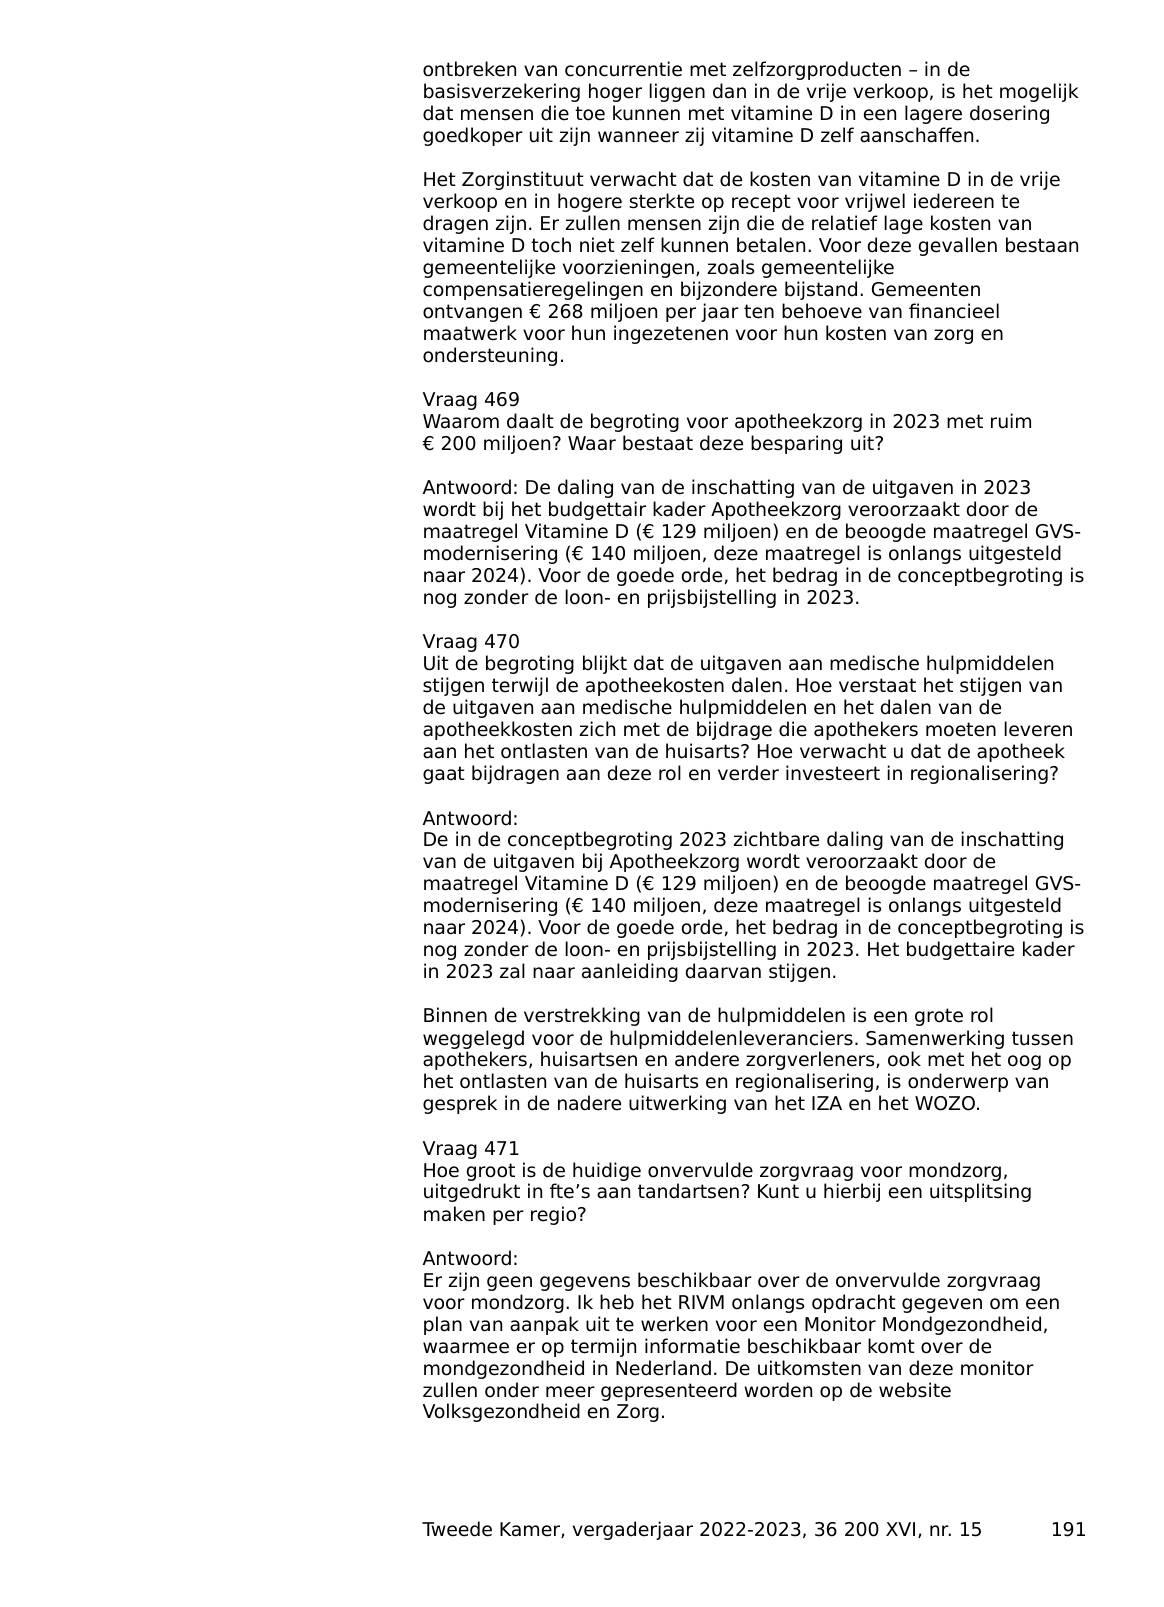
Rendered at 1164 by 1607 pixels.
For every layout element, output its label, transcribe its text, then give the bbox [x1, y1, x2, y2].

text Antwoord: [422, 1248, 1087, 1269]
text Antwoord: De daling van de inschatting van de uitgaven in 2023 wordt bij het budgettair kader Apotheekzorg veroorzaakt door de maatregel Vitamine D (€ 129 miljoen) en de beoogde maatregel GVS-modernisering (€ 140 miljoen, deze maatregel is onlangs uitgesteld naar 2024). Voor de goede orde, het bedrag in de conceptbegroting is nog zonder de loon- en prijsbijstelling in 2023. [422, 477, 1087, 609]
text ontbreken van concurrentie met zelfzorgproducten – in de basisverzekering hoger liggen dan in de vrije verkoop, is het mogelijk dat mensen die toe kunnen met vitamine D in een lagere dosering goedkoper uit zijn wanneer zij vitamine D zelf aanschaffen. [422, 59, 1087, 147]
text Vraag 471 [422, 1137, 1087, 1159]
text Binnen de verstrekking van de hulpmiddelen is een grote rol weggelegd voor de hulpmiddelenleveranciers. Samenwerking tussen apothekers, huisartsen en andere zorgverleners, ook met het oog op het ontlasten van de huisarts en regionalisering, is onderwerp van gesprek in de nadere uitwerking van het IZA en het WOZO. [422, 1005, 1087, 1115]
text Vraag 469 [422, 389, 1087, 411]
text Vraag 470 [422, 631, 1087, 653]
text Antwoord: [422, 807, 1087, 829]
text De in de conceptbegroting 2023 zichtbare daling van de inschatting van de uitgaven bij Apotheekzorg wordt veroorzaakt door de maatregel Vitamine D (€ 129 miljoen) en de beoogde maatregel GVS-modernisering (€ 140 miljoen, deze maatregel is onlangs uitgesteld naar 2024). Voor de goede orde, het bedrag in de conceptbegroting is nog zonder de loon- en prijsbijstelling in 2023. Het budgettaire kader in 2023 zal naar aanleiding daarvan stijgen. [422, 829, 1087, 983]
text Uit de begroting blijkt dat de uitgaven aan medische hulpmiddelen stijgen terwijl de apotheekosten dalen. Hoe verstaat het stijgen van de uitgaven aan medische hulpmiddelen en het dalen van de apotheekkosten zich met de bijdrage die apothekers moeten leveren aan het ontlasten van de huisarts? Hoe verwacht u dat de apotheek gaat bijdragen aan deze rol en verder investeert in regionalisering? [422, 653, 1087, 785]
text Hoe groot is de huidige onvervulde zorgvraag voor mondzorg, uitgedrukt in fte’s aan tandartsen? Kunt u hierbij een uitsplitsing maken per regio? [422, 1159, 1087, 1225]
text Er zijn geen gegevens beschikbaar over de onvervulde zorgvraag voor mondzorg. Ik heb het RIVM onlangs opdracht gegeven om een plan van aanpak uit te werken voor een Monitor Mondgezondheid, waarmee er op termijn informatie beschikbaar komt over de mondgezondheid in Nederland. De uitkomsten van deze monitor zullen onder meer gepresenteerd worden op de website Volksgezondheid en Zorg. [422, 1269, 1087, 1423]
text Het Zorginstituut verwacht dat de kosten van vitamine D in de vrije verkoop en in hogere sterkte op recept voor vrijwel iedereen te dragen zijn. Er zullen mensen zijn die de relatief lage kosten van vitamine D toch niet zelf kunnen betalen. Voor deze gevallen bestaan gemeentelijke voorzieningen, zoals gemeentelijke compensatieregelingen en bijzondere bijstand. Gemeenten ontvangen € 268 miljoen per jaar ten behoeve van financieel maatwerk voor hun ingezetenen voor hun kosten van zorg en ondersteuning. [422, 169, 1087, 367]
text Waarom daalt de begroting voor apotheekzorg in 2023 met ruim € 200 miljoen? Waar bestaat deze besparing uit? [422, 411, 1087, 455]
